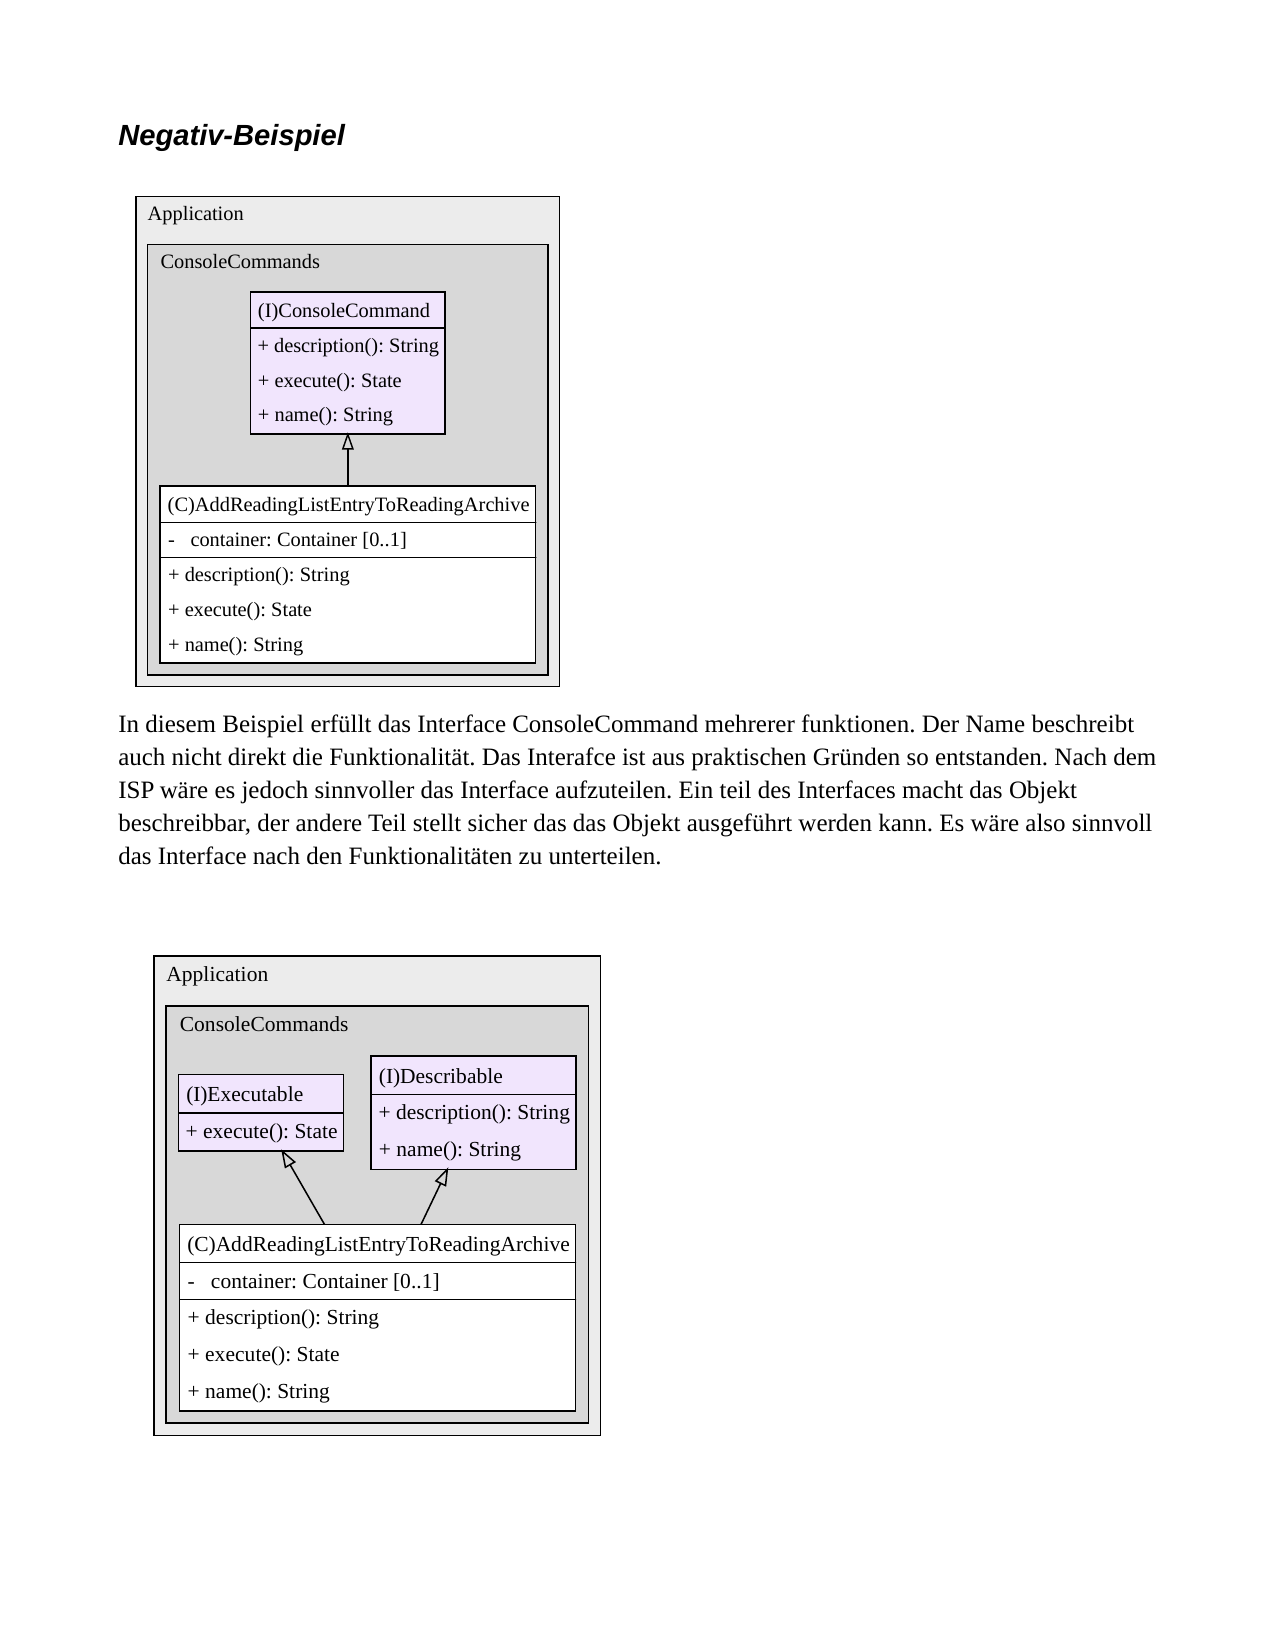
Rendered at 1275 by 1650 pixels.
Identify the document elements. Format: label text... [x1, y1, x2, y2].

subtitle Negativ-Beispiel [118, 118, 1157, 152]
text In diesem Beispiel erfüllt das Interface ConsoleCommand mehrerer funktionen. Der Name beschreibt auch nicht direkt die Funktionalität. Das Interafce ist aus praktischen Gründen so entstanden. Nach dem ISP wäre es jedoch sinnvoller das Interface aufzuteilen. Ein teil des Interfaces macht das Objekt beschreibbar, der andere Teil stellt sicher das das Objekt ausgeführt werden kann. Es wäre also sinnvoll das Interface nach den Funktionalitäten zu unterteilen. [118, 152, 1157, 870]
